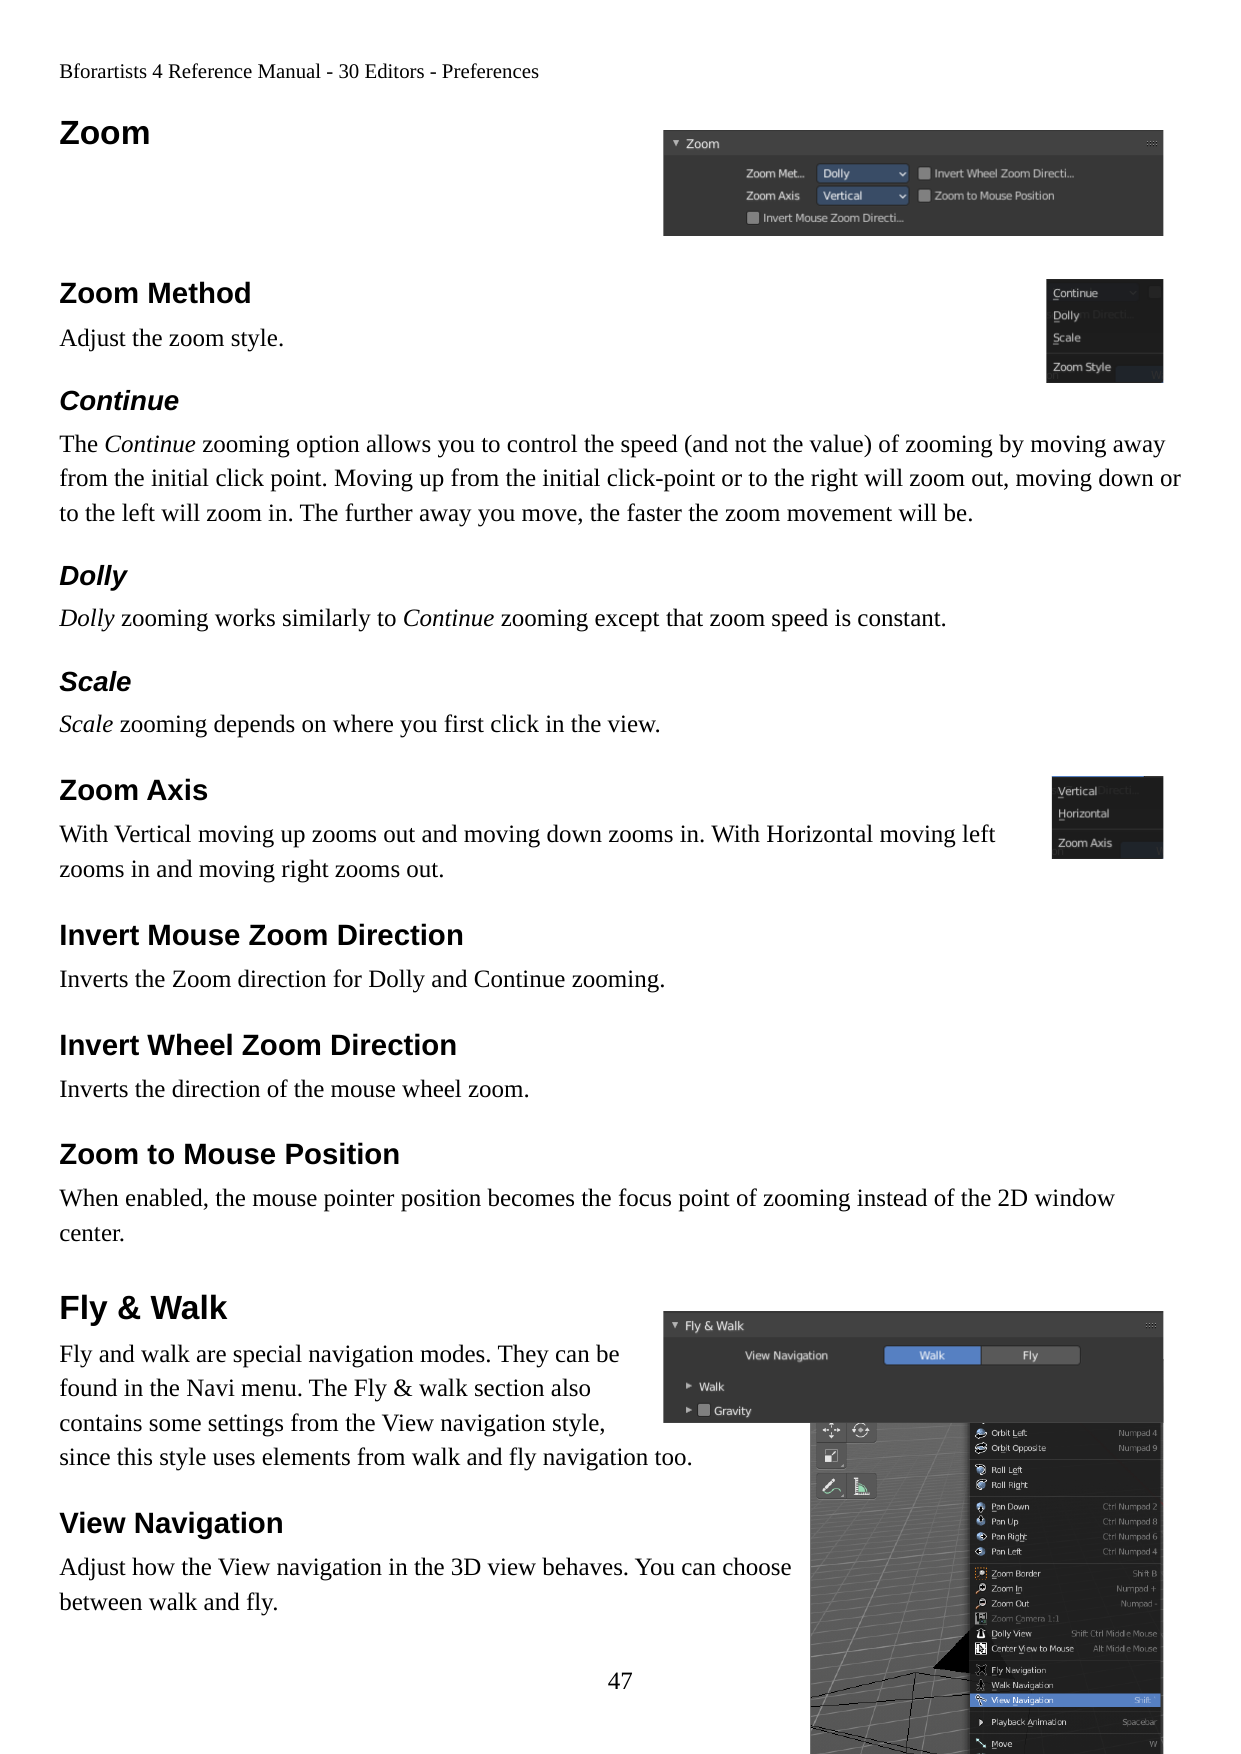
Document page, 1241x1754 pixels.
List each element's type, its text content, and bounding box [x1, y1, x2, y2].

subtitle Scale [59, 665, 1181, 697]
picture [1046, 279, 1164, 383]
text Adjust the zoom style. [59, 323, 1046, 351]
text Inverts the direction of the mouse wheel zoom. [59, 1074, 1181, 1102]
text Scale zooming depends on where you first click in the view. [59, 709, 1181, 738]
subtitle Invert Wheel Zoom Direction [59, 1027, 1181, 1061]
subtitle Continue [59, 384, 1181, 416]
text The Continue zooming option allows you to control the speed (and not the value) of zooming by moving away from the initial click point. Moving up from the initial click-point or to the right will zoom out, moving down or to the left will zoom in. The further away you move, the faster the zoom movement will be. [59, 429, 1181, 526]
picture [1051, 776, 1164, 859]
subtitle Fly & Walk [59, 1288, 1181, 1327]
subtitle Dolly [59, 559, 1181, 591]
subtitle Zoom [59, 113, 1181, 151]
picture [663, 130, 1164, 236]
text [1164, 323, 1181, 351]
picture [663, 1311, 1164, 1754]
text With Vertical moving up zooms out and moving down zooms in. With Horizontal moving left zooms in and moving right zooms out. [59, 819, 1181, 883]
subtitle Zoom Axis [59, 773, 1181, 807]
text Dolly zooming works similarly to Continue zooming except that zoom speed is constant. [59, 603, 1181, 632]
subtitle Zoom to Mouse Position [59, 1137, 1181, 1171]
subtitle [1164, 1506, 1181, 1540]
subtitle View Navigation [59, 1506, 810, 1540]
text Adjust how the View navigation in the 3D view behaves. You can choose between walk and fly. [59, 1552, 810, 1616]
text When enabled, the mouse pointer position becomes the focus point of zooming instead of the 2D window center. [59, 1183, 1181, 1247]
subtitle Invert Mouse Zoom Direction [59, 917, 1181, 951]
subtitle Zoom Method [59, 276, 1181, 310]
text Inverts the Zoom direction for Dolly and Continue zooming. [59, 964, 1181, 992]
text Fly and walk are special navigation modes. They can be found in the Navi menu. The Fly & walk section also contains some settings from the View navigation style, since this style uses elements from walk and fly navigation too. [59, 1339, 810, 1471]
